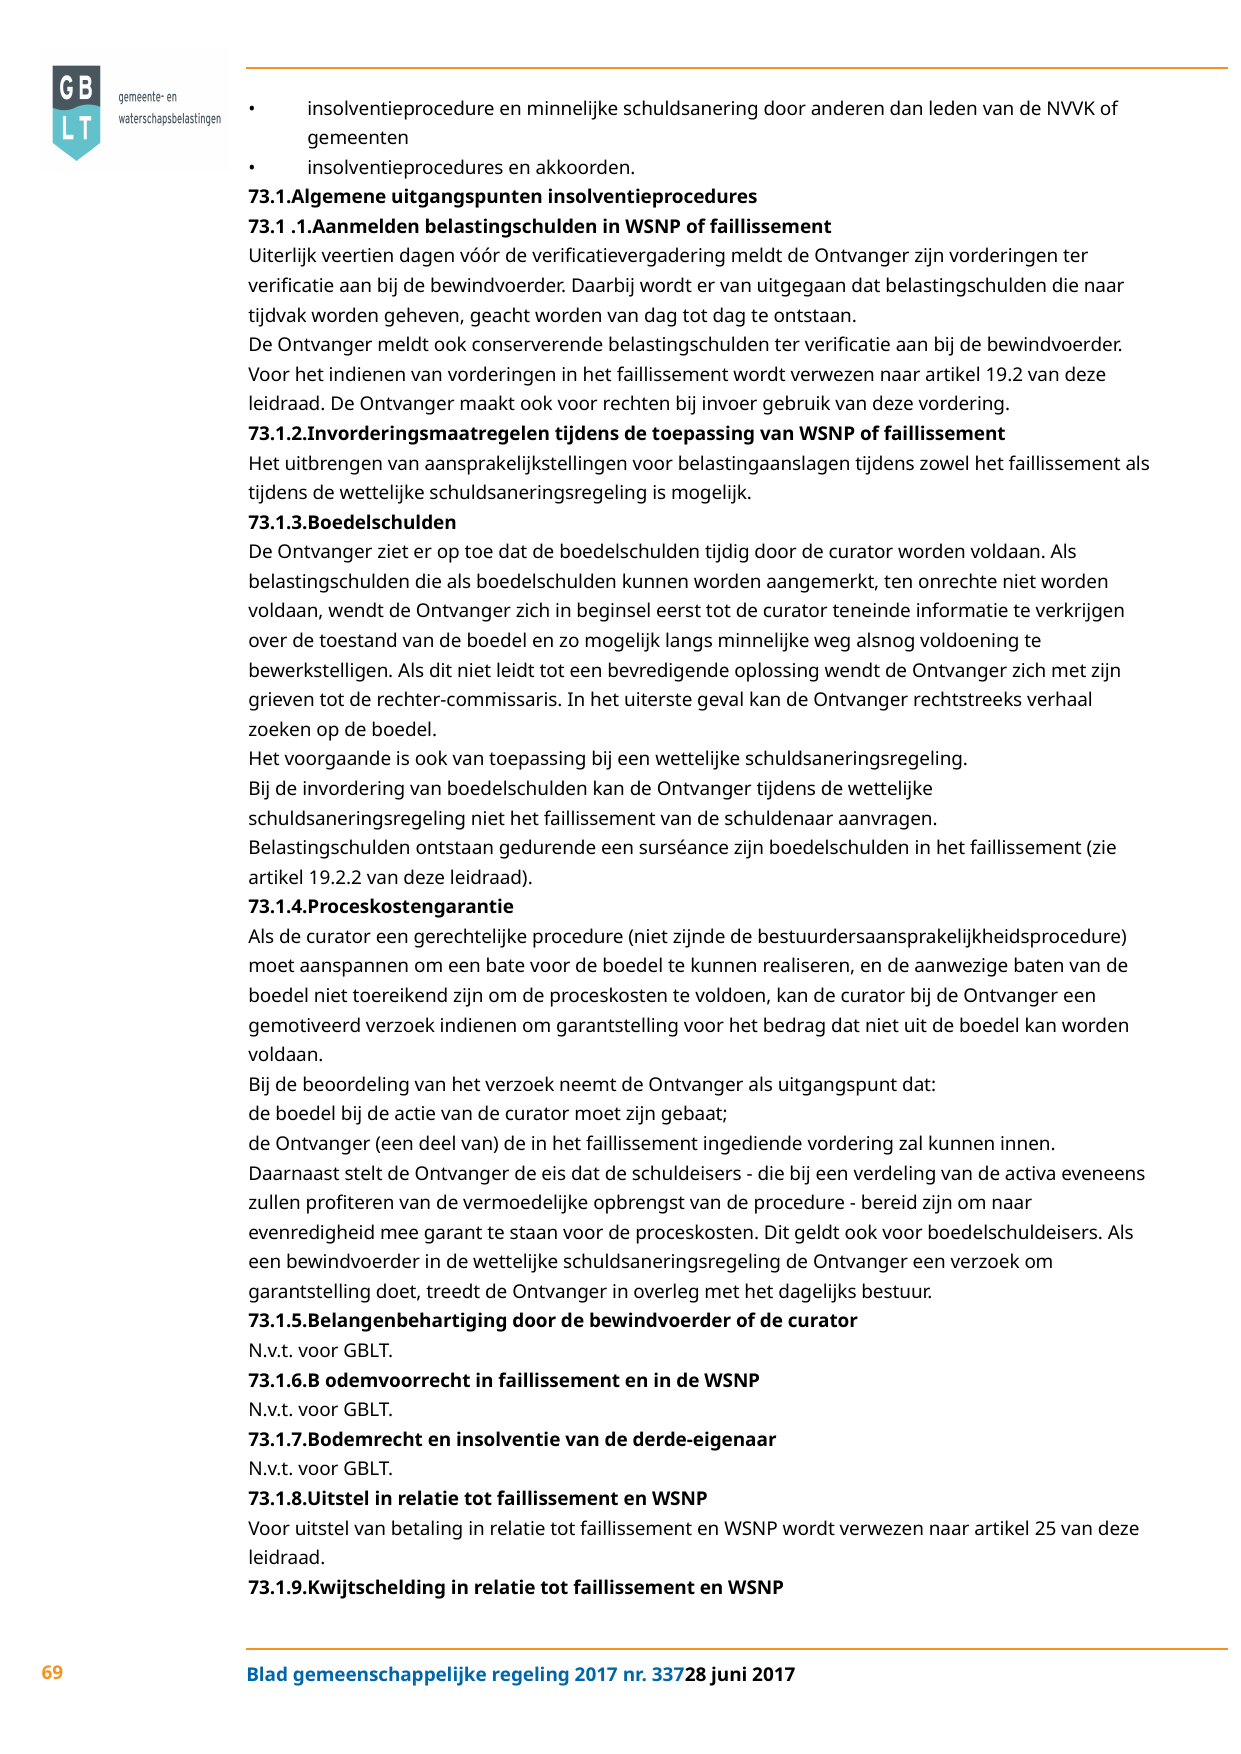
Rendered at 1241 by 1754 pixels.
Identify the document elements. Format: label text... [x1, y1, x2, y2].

text N.v.t. voor GBLT. [248, 1337, 1152, 1363]
text Het uitbrengen van aansprakelijkstellingen voor belastingaanslagen tijdens zowel het faillissement als tijdens de wettelijke schuldsaneringsregeling is mogelijk. [248, 450, 1152, 505]
text Voor uitstel van betaling in relatie tot faillissement en WSNP wordt verwezen naar artikel 25 van deze leidraad. [248, 1515, 1152, 1570]
text Bij de beoordeling van het verzoek neemt de Ontvanger als uitgangspunt dat: [248, 1071, 1152, 1097]
text 73.1.5.Belangenbehartiging door de bewindvoerder of de curator [248, 1308, 1152, 1333]
text de Ontvanger (een deel van) de in het faillissement ingediende vordering zal kunnen innen. [248, 1130, 1152, 1156]
picture [41, 47, 231, 172]
text N.v.t. voor GBLT. [248, 1456, 1152, 1481]
text Belastingschulden ontstaan gedurende een surséance zijn boedelschulden in het faillissement (zie artikel 19.2.2 van deze leidraad). [248, 834, 1152, 890]
text Bij de invordering van boedelschulden kan de Ontvanger tijdens de wettelijke schuldsaneringsregeling niet het faillissement van de schuldenaar aanvragen. [248, 775, 1152, 831]
text 73.1.6.B odemvoorrecht in faillissement en in de WSNP [248, 1367, 1152, 1393]
text 73.1.7.Bodemrecht en insolventie van de derde-eigenaar [248, 1426, 1152, 1452]
text Daarnaast stelt de Ontvanger de eis dat de schuldeisers - die bij een verdeling van de activa eveneens zullen profiteren van de vermoedelijke opbrengst van de procedure - bereid zijn om naar evenredigheid mee garant te staan voor de proceskosten. Dit geldt ook voor boedelschuldeisers. Als een bewindvoerder in de wettelijke schuldsaneringsregeling de Ontvanger een verzoek om garantstelling doet, treedt de Ontvanger in overleg met het dagelijks bestuur. [248, 1160, 1152, 1304]
list insolventieprocedures en akkoorden. [248, 154, 1152, 180]
text 73.1.3.Boedelschulden [248, 509, 1152, 535]
text de boedel bij de actie van de curator moet zijn gebaat; [248, 1101, 1152, 1126]
text Voor het indienen van vorderingen in het faillissement wordt verwezen naar artikel 19.2 van deze leidraad. De Ontvanger maakt ook voor rechten bij invoer gebruik van deze vordering. [248, 361, 1152, 416]
text De Ontvanger ziet er op toe dat de boedelschulden tijdig door de curator worden voldaan. Als belastingschulden die als boedelschulden kunnen worden aangemerkt, ten onrechte niet worden voldaan, wendt de Ontvanger zich in beginsel eerst tot de curator teneinde informatie te verkrijgen over de toestand van de boedel en zo mogelijk langs minnelijke weg alsnog voldoening te bewerkstelligen. Als dit niet leidt tot een bevredigende oplossing wendt de Ontvanger zich met zijn grieven tot de rechter-commissaris. In het uiterste geval kan de Ontvanger rechtstreeks verhaal zoeken op de boedel. [248, 538, 1152, 742]
text 73.1.8.Uitstel in relatie tot faillissement en WSNP [248, 1485, 1152, 1511]
text 73.1.Algemene uitgangspunten insolventieprocedures [248, 183, 1152, 209]
text De Ontvanger meldt ook conserverende belastingschulden ter verificatie aan bij de bewindvoerder. [248, 331, 1152, 357]
text Het voorgaande is ook van toepassing bij een wettelijke schuldsaneringsregeling. [248, 746, 1152, 771]
text 73.1.4.Proceskostengarantie [248, 893, 1152, 919]
text Als de curator een gerechtelijke procedure (niet zijnde de bestuurdersaansprakelijkheidsprocedure) moet aanspannen om een bate voor de boedel te kunnen realiseren, en de aanwezige baten van de boedel niet toereikend zijn om de proceskosten te voldoen, kan de curator bij de Ontvanger een gemotiveerd verzoek indienen om garantstelling voor het bedrag dat niet uit de boedel kan worden voldaan. [248, 923, 1152, 1067]
list insolventieprocedure en minnelijke schuldsanering door anderen dan leden van de NVVK of gemeenten [248, 95, 1152, 150]
text 73.1 .1.Aanmelden belastingschulden in WSNP of faillissement [248, 213, 1152, 239]
text 73.1.9.Kwijtschelding in relatie tot faillissement en WSNP [248, 1574, 1152, 1600]
text 73.1.2.Invorderingsmaatregelen tijdens de toepassing van WSNP of faillissement [248, 420, 1152, 446]
text N.v.t. voor GBLT. [248, 1396, 1152, 1422]
text Uiterlijk veertien dagen vóór de verificatievergadering meldt de Ontvanger zijn vorderingen ter verificatie aan bij de bewindvoerder. Daarbij wordt er van uitgegaan dat belastingschulden die naar tijdvak worden geheven, geacht worden van dag tot dag te ontstaan. [248, 243, 1152, 328]
